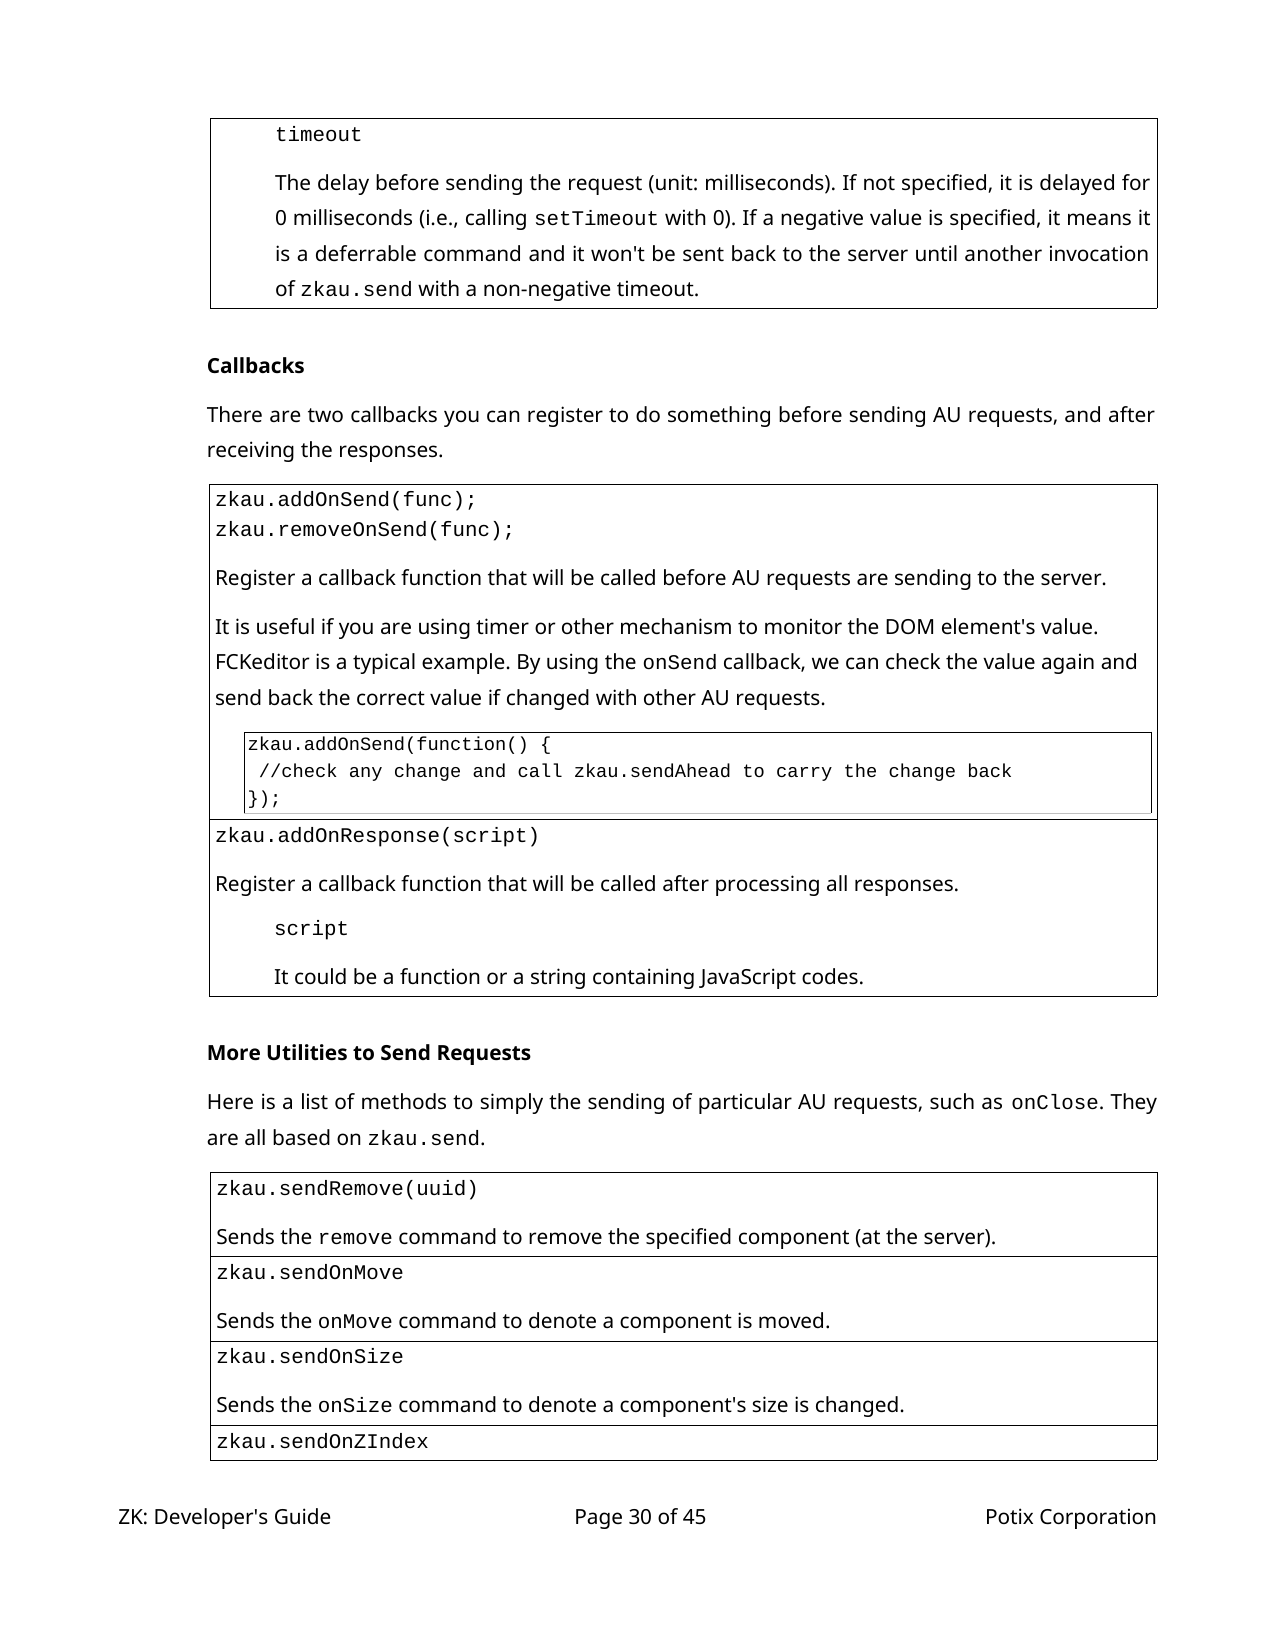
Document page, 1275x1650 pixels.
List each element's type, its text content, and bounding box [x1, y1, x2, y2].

table_header zkau.sendRemove(uuid) Sends the remove command to remove the specified component (at the server). [211, 1173, 1157, 1256]
table_cell timeout The delay before sending the request (unit: milliseconds). If not specified, it is delayed for 0 milliseconds (i.e., calling setTimeout with 0). If a negative value is specified, it means it is a deferrable command and it won't be sent back to the server until another invocation of zkau.send with a non-negative timeout. [211, 119, 1157, 308]
subtitle More Utilities to Send Requests [207, 1038, 1157, 1067]
text Here is a list of methods to simply the sending of particular AU requests, such as onClose. They are all based on zkau.send. [207, 1087, 1157, 1151]
table_cell zkau.addOnResponse(script) Register a callback function that will be called after processing all responses. script It could be a function or a string containing JavaScript codes. [210, 820, 1157, 996]
table_header zkau.addOnSend(func); zkau.removeOnSend(func); Register a callback function that will be called before AU requests are sending to the server. It is useful if you are using timer or other mechanism to monitor the DOM element's value. FCKeditor is a typical example. By using the onSend callback, we can check the value again and send back the correct value if changed with other AU requests. zkau.addOnSend(function() { //check any change and call zkau.sendAhead to carry the change back }); [210, 485, 1157, 819]
text There are two callbacks you can register to do something before sending AU requests, and after receiving the responses. [207, 400, 1157, 463]
table_cell zkau.sendOnSize Sends the onSize command to denote a component's size is changed. [211, 1342, 1157, 1425]
subtitle Callbacks [207, 351, 1157, 379]
table_cell zkau.sendOnMove Sends the onMove command to denote a component is moved. [211, 1257, 1157, 1341]
table_cell zkau.sendOnZIndex [211, 1426, 1157, 1460]
